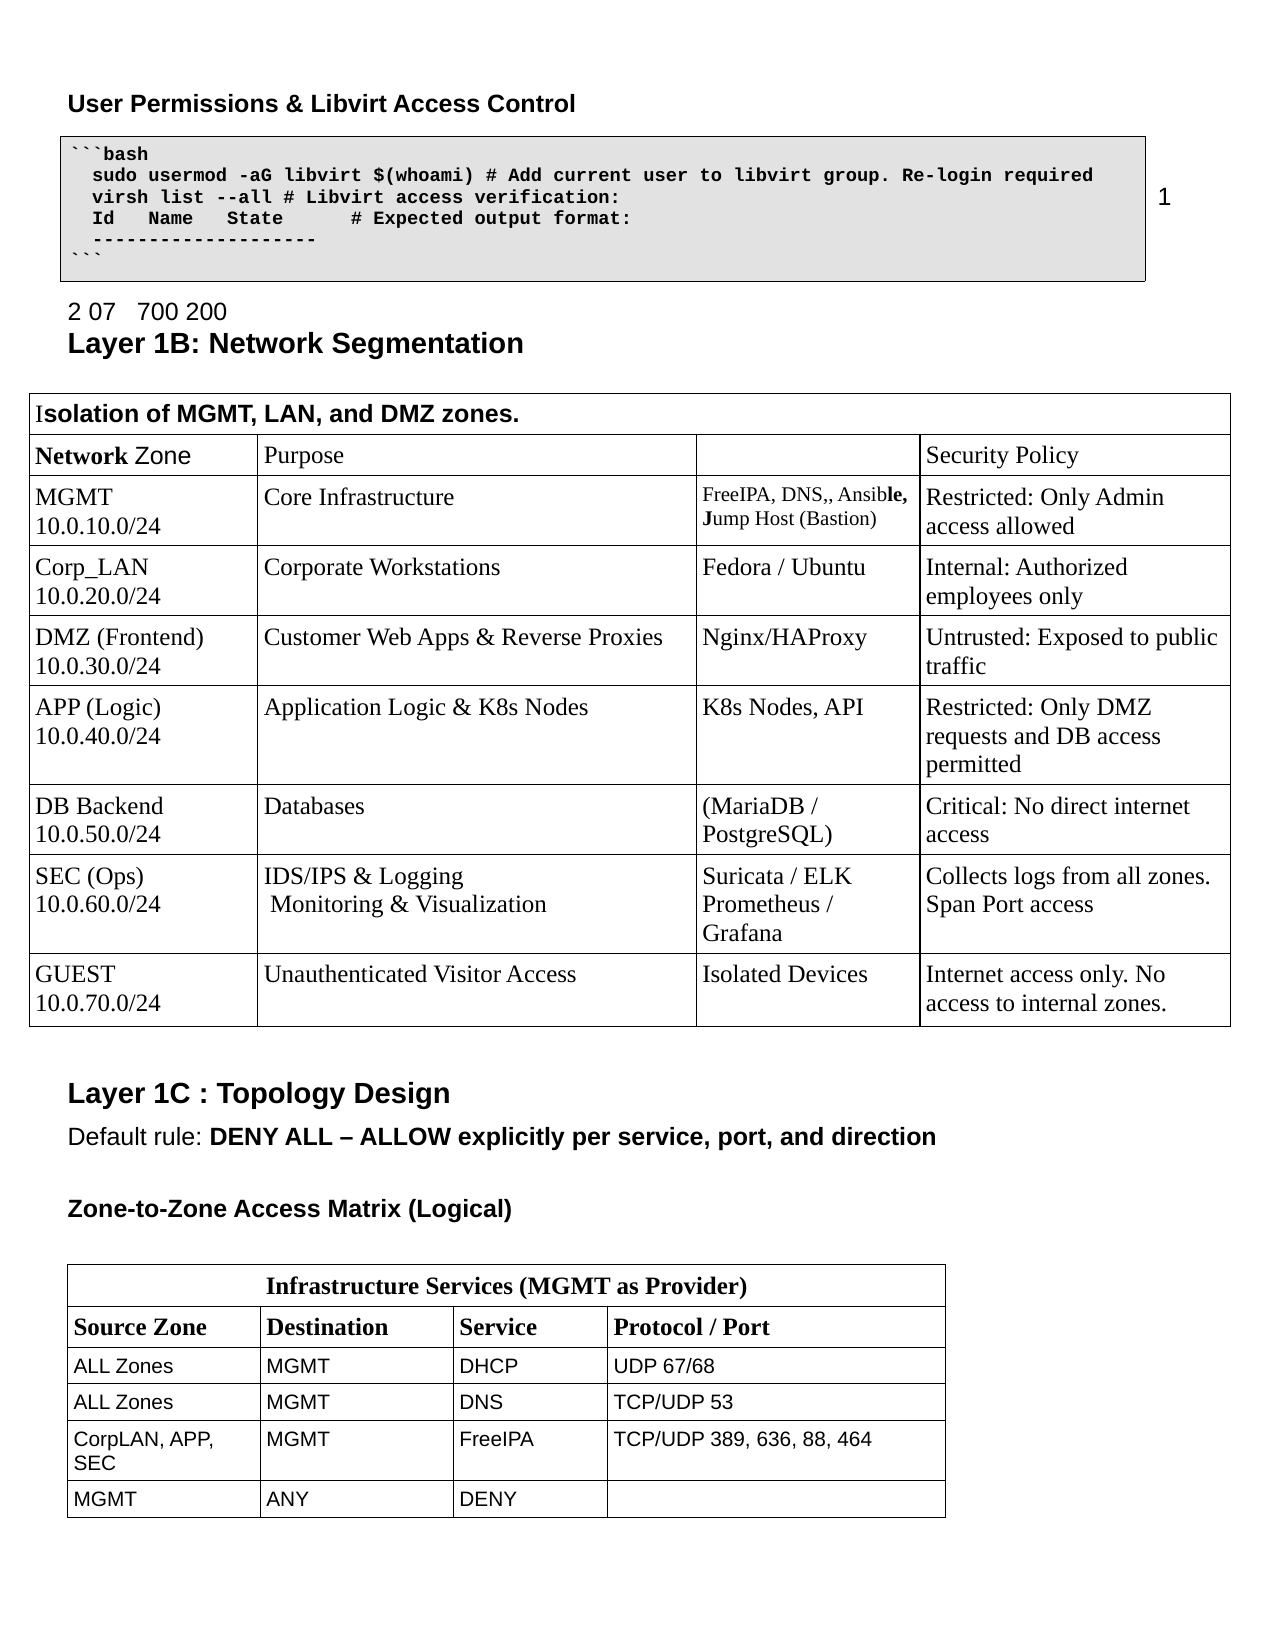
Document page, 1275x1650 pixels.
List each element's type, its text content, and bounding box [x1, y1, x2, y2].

text Id Name State # Expected output format: [69, 209, 1136, 230]
table_cell Collects logs from all zones. Span Port access [921, 855, 1230, 953]
table_cell Databases [258, 785, 696, 854]
table_cell MGMT [261, 1348, 453, 1383]
subtitle Layer 1B: Network Segmentation [67, 326, 1226, 359]
table_cell Service [454, 1307, 607, 1347]
table_cell [608, 1481, 945, 1517]
table_cell Application Logic & K8s Nodes [258, 686, 696, 784]
table_header Infrastructure Services (MGMT as Provider) [68, 1265, 945, 1306]
table_cell Security Policy [921, 435, 1230, 475]
table_cell MGMT [68, 1481, 260, 1517]
table_cell Untrusted: Exposed to public traffic [921, 616, 1230, 685]
table_cell Core Infrastructure [258, 476, 696, 545]
table_cell APP (Logic) 10.0.40.0/24 [30, 686, 257, 784]
table_cell K8s Nodes, API [697, 686, 919, 784]
table_cell Fedora / Ubuntu [697, 546, 919, 615]
table_cell TCP/UDP 53 [608, 1384, 945, 1420]
table_cell Nginx/HAProxy [697, 616, 919, 685]
table_cell Protocol / Port [608, 1307, 945, 1347]
table_cell GUEST 10.0.70.0/24 [30, 954, 257, 1026]
table_cell CorpLAN, APP, SEC [68, 1421, 260, 1480]
table_cell Restricted: Only Admin access allowed [921, 476, 1230, 545]
table_cell DB Backend 10.0.50.0/24 [30, 785, 257, 854]
table_cell Restricted: Only DMZ requests and DB access permitted [921, 686, 1230, 784]
subtitle Zone-to-Zone Access Matrix (Logical) [67, 1194, 1226, 1223]
table_cell DMZ (Frontend) 10.0.30.0/24 [30, 616, 257, 685]
table_cell DNS [454, 1384, 607, 1420]
table_cell Corporate Workstations [258, 546, 696, 615]
text ```bash sudo usermod -aG libvirt $(whoami) # Add current user to libvirt group. Re-login required virsh list --all # Libvirt access verification: [69, 145, 1136, 209]
text Default rule: DENY ALL – ALLOW explicitly per service, port, and direction [67, 1122, 1226, 1151]
table_cell Destination [261, 1307, 453, 1347]
table_cell UDP 67/68 [608, 1348, 945, 1383]
table_cell IDS/IPS & Logging Monitoring & Visualization [258, 855, 696, 953]
table_cell Suricata / ELK Prometheus / Grafana [697, 855, 919, 953]
table_cell [697, 435, 919, 475]
table_cell Critical: No direct internet access [921, 785, 1230, 854]
subtitle User Permissions & Libvirt Access Control [67, 88, 1226, 117]
table_header Isolation of MGMT, LAN, and DMZ zones. [30, 394, 1230, 434]
table_cell SEC (Ops) 10.0.60.0/24 [30, 855, 257, 953]
table_cell Customer Web Apps & Reverse Proxies [258, 616, 696, 685]
table_cell Internet access only. No access to internal zones. [921, 954, 1230, 1026]
table_cell Source Zone [68, 1307, 260, 1347]
table_cell DENY [454, 1481, 607, 1517]
table_cell DHCP [454, 1348, 607, 1383]
table_cell Purpose [258, 435, 696, 475]
table_cell MGMT 10.0.10.0/24 [30, 476, 257, 545]
text 2 07 700 200 [67, 297, 1226, 326]
table_cell (MariaDB / PostgreSQL) [697, 785, 919, 854]
table_cell Network Zone [30, 435, 257, 475]
table_cell ALL Zones [68, 1348, 260, 1383]
table_cell Unauthenticated Visitor Access [258, 954, 696, 1026]
subtitle Layer 1C : Topology Design [67, 1076, 1226, 1110]
table_cell FreeIPA, DNS,, Ansible, Jump Host (Bastion) [697, 476, 919, 545]
text 1 [1146, 182, 1226, 211]
table_cell TCP/UDP 389, 636, 88, 464 [608, 1421, 945, 1480]
table_cell Internal: Authorized employees only [921, 546, 1230, 615]
text ``` [69, 251, 1136, 272]
table_cell MGMT [261, 1421, 453, 1480]
table_cell ALL Zones [68, 1384, 260, 1420]
text -------------------- [69, 230, 1136, 251]
table_cell ANY [261, 1481, 453, 1517]
table_cell FreeIPA [454, 1421, 607, 1480]
table_cell Isolated Devices [697, 954, 919, 1026]
table_cell MGMT [261, 1384, 453, 1420]
table_cell Corp_LAN 10.0.20.0/24 [30, 546, 257, 615]
